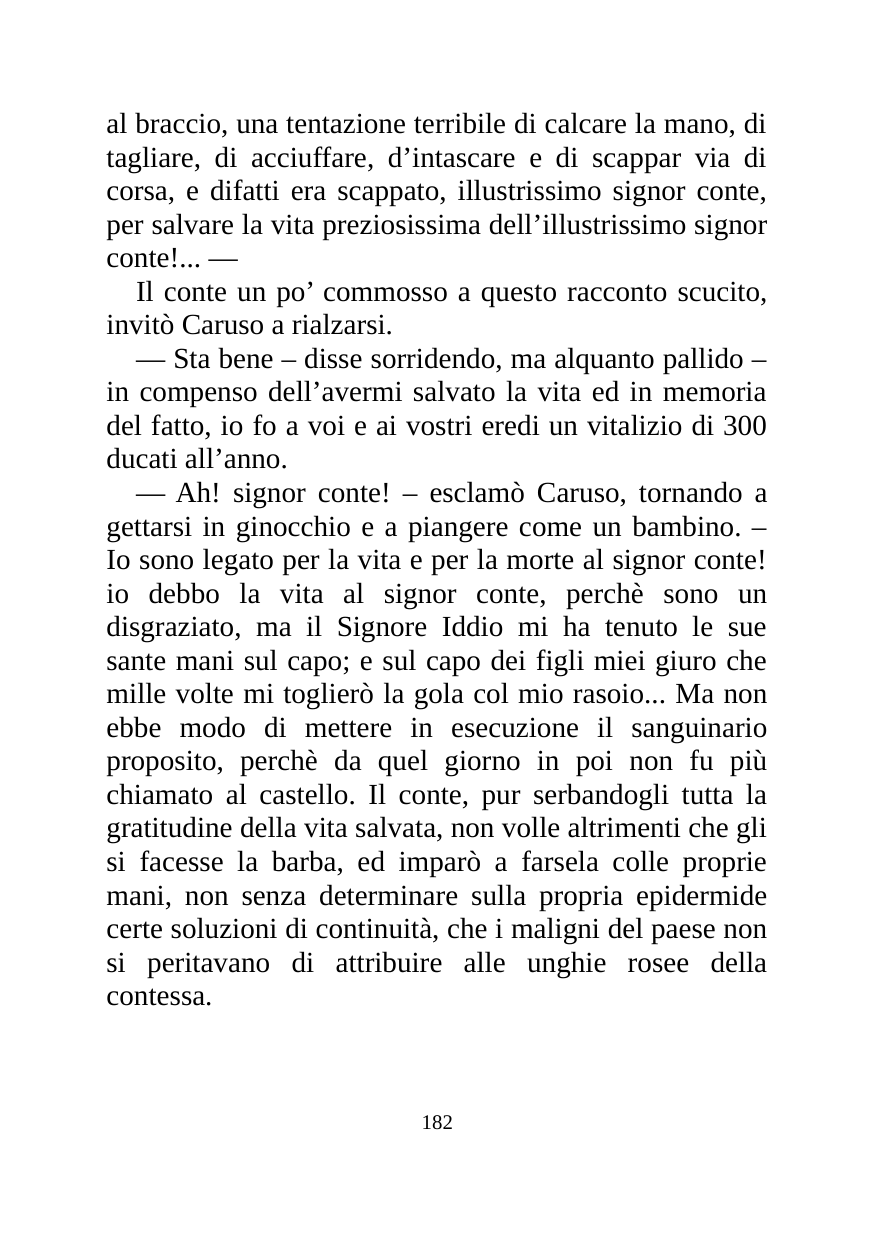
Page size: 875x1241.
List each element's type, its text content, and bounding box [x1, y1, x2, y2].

text — Sta bene – disse sorridendo, ma alquanto pallido – in compenso dell’avermi salvato la vita ed in memoria del fatto, io fo a voi e ai vostri eredi un vitalizio di 300 ducati all’anno. [106, 341, 768, 475]
text Il conte un po’ commosso a questo racconto scucito, invitò Caruso a rialzarsi. [106, 274, 768, 341]
text — Ah! signor conte! – esclamò Caruso, tornando a gettarsi in ginocchio e a piangere come un bambino. – Io sono legato per la vita e per la morte al signor conte! io debbo la vita al signor conte, perchè sono un disgraziato, ma il Signore Iddio mi ha tenuto le sue sante mani sul capo; e sul capo dei figli miei giuro che mille volte mi toglierò la gola col mio rasoio... Ma non ebbe modo di mettere in esecuzione il sanguinario proposito, perchè da quel giorno in poi non fu più chiamato al castello. Il conte, pur serbandogli tutta la gratitudine della vita salvata, non volle altrimenti che gli si facesse la barba, ed imparò a farsela colle proprie mani, non senza determinare sulla propria epidermide certe soluzioni di continuità, che i maligni del paese non si peritavano di attribuire alle unghie rosee della contessa. [106, 475, 768, 1012]
text al braccio, una tentazione terribile di calcare la mano, di tagliare, di acciuffare, d’intascare e di scappar via di corsa, e difatti era scappato, illustrissimo signor conte, per salvare la vita preziosissima dell’illustrissimo signor conte!... — [106, 106, 768, 274]
